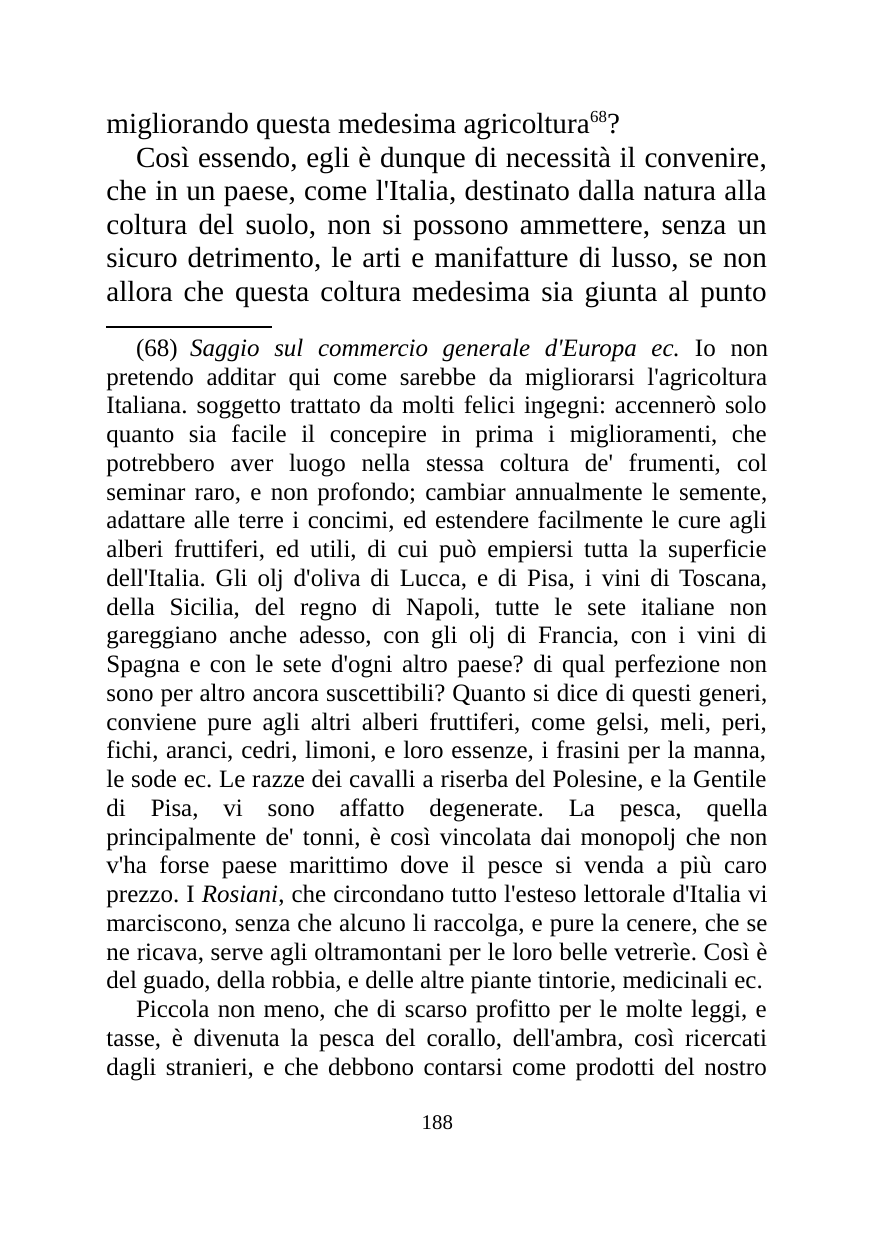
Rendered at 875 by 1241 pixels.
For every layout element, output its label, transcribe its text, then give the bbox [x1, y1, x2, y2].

text Saggio sul commercio generale d'Europa ec. Io non pretendo additar qui come sarebbe da migliorarsi l'agricoltura Italiana. soggetto trattato da molti felici ingegni: accennerò solo quanto sia facile il concepire in prima i miglioramenti, che potrebbero aver luogo nella stessa coltura de' frumenti, col seminar raro, e non profondo; cambiar annualmente le semente, adattare alle terre i concimi, ed estendere facilmente le cure agli alberi fruttiferi, ed utili, di cui può empiersi tutta la superficie dell'Italia. Gli olj d'oliva di Lucca, e di Pisa, i vini di Toscana, della Sicilia, del regno di Napoli, tutte le sete italiane non gareggiano anche adesso, con gli olj di Francia, con i vini di Spagna e con le sete d'ogni altro paese? di qual perfezione non sono per altro ancora suscettibili? Quanto si dice di questi generi, conviene pure agli altri alberi fruttiferi, come gelsi, meli, peri, fichi, aranci, cedri, limoni, e loro essenze, i frasini per la manna, le sode ec. Le razze dei cavalli a riserba del Polesine, e la Gentile di Pisa, vi sono affatto degenerate. La pesca, quella principalmente de' tonni, è così vincolata dai monopolj che non v'ha forse paese marittimo dove il pesce si venda a più caro prezzo. I Rosiani, che circondano tutto l'esteso lettorale d'Italia vi marciscono, senza che alcuno li raccolga, e pure la cenere, che se ne ricava, serve agli oltramontani per le loro belle vetrerìe. Così è del guado, della robbia, e delle altre piante tintorie, medicinali ec. [106, 333, 768, 994]
text migliorando questa medesima agricoltura? [106, 106, 768, 140]
text Piccola non meno, che di scarso profitto per le molte leggi, e tasse, è divenuta la pesca del corallo, dell'ambra, così ricercati dagli stranieri, e che debbono contarsi come prodotti del nostro [106, 994, 768, 1080]
text Così essendo, egli è dunque di necessità il convenire, che in un paese, come l'Italia, destinato dalla natura alla coltura del suolo, non si possono ammettere, senza un sicuro detrimento, le arti e manifatture di lusso, se non allora che questa coltura medesima sia giunta al punto [106, 140, 768, 307]
